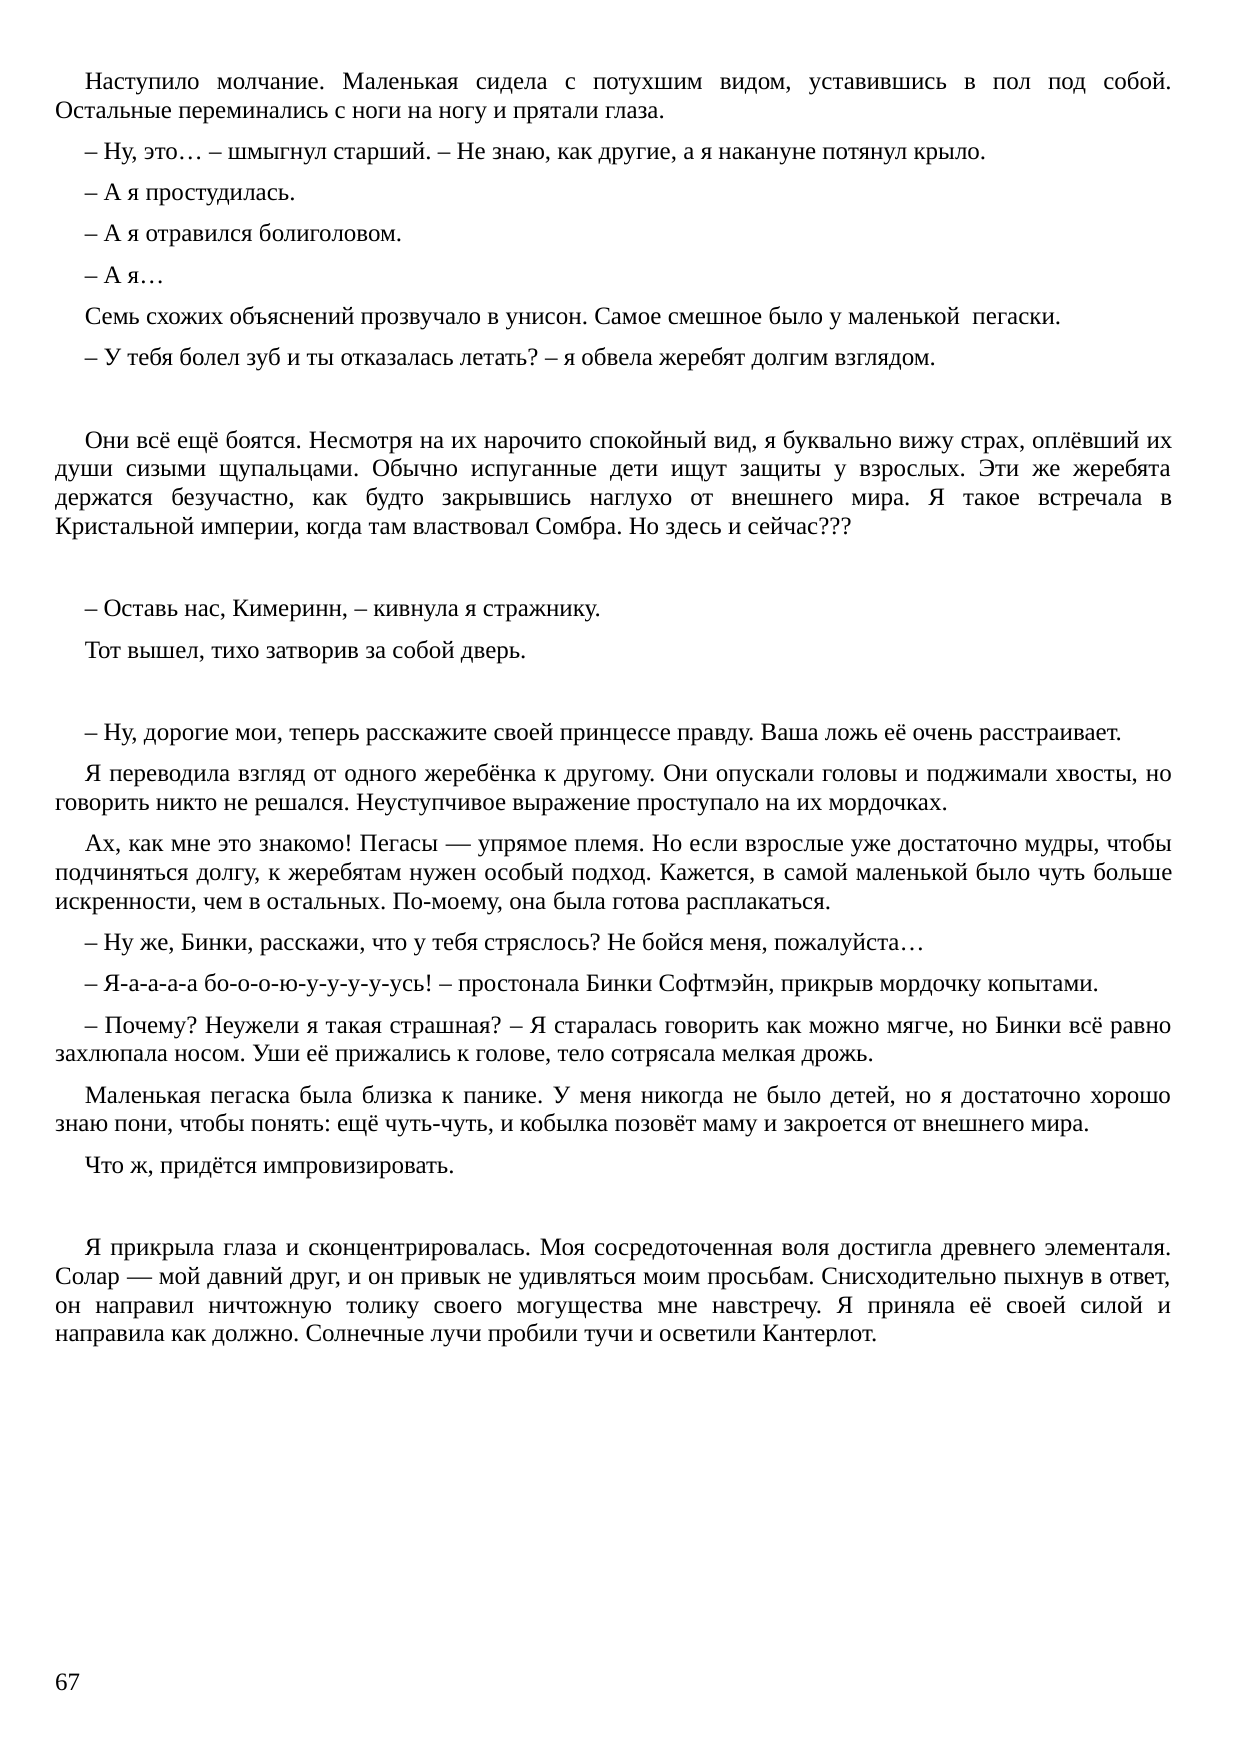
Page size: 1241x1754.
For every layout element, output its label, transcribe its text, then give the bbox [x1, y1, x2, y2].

text – Я-а-а-а-а бо-о-о-ю-у-у-у-у-усь! – простонала Бинки Софтмэйн, прикрыв мордочку копытами. [55, 968, 1173, 997]
text Семь схожих объяснений прозвучало в унисон. Самое смешное было у маленькой пегаски. [55, 301, 1173, 330]
text Ах, как мне это знакомо! Пегасы — упрямое племя. Но если взрослые уже достаточно мудры, чтобы подчиняться долгу, к жеребятам нужен особый подход. Кажется, в самой маленькой было чуть больше искренности, чем в остальных. По-моему, она была готова расплакаться. [55, 828, 1173, 915]
text Наступило молчание. Маленькая сидела с потухшим видом, уставившись в пол под собой. Остальные переминались с ноги на ногу и прятали глаза. [55, 66, 1173, 123]
text – Ну же, Бинки, расскажи, что у тебя стряслось? Не бойся меня, пожалуйста… [55, 927, 1173, 956]
text – А я простудилась. [55, 177, 1173, 206]
text – А я отравился болиголовом. [55, 218, 1173, 247]
text Я переводила взгляд от одного жеребёнка к другому. Они опускали головы и поджимали хвосты, но говорить никто не решался. Неуступчивое выражение проступало на их мордочках. [55, 758, 1173, 816]
text Тот вышел, тихо затворив за собой дверь. [55, 635, 1173, 663]
text – Ну, это… – шмыгнул старший. – Не знаю, как другие, а я накануне потянул крыло. [55, 136, 1173, 165]
text Я прикрыла глаза и сконцентрировалась. Моя сосредоточенная воля достигла древнего элементаля. Солар — мой давний друг, и он привык не удивляться моим просьбам. Снисходительно пыхнув в ответ, он направил ничтожную толику своего могущества мне навстречу. Я приняла её своей силой и направила как должно. Солнечные лучи пробили тучи и осветили Кантерлот. [55, 1232, 1173, 1347]
text Маленькая пегаска была близка к панике. У меня никогда не было детей, но я достаточно хорошо знаю пони, чтобы понять: ещё чуть-чуть, и кобылка позовёт маму и закроется от внешнего мира. [55, 1080, 1173, 1137]
text Что ж, придётся импровизировать. [55, 1150, 1173, 1178]
text – Ну, дорогие мои, теперь расскажите своей принцессе правду. Ваша ложь её очень расстраивает. [55, 717, 1173, 746]
text – Оставь нас, Кимеринн, – кивнула я стражнику. [55, 593, 1173, 622]
text – А я… [55, 260, 1173, 288]
text Они всё ещё боятся. Несмотря на их нарочито спокойный вид, я буквально вижу страх, оплёвший их души сизыми щупальцами. Обычно испуганные дети ищут защиты у взрослых. Эти же жеребята держатся безучастно, как будто закрывшись наглухо от внешнего мира. Я такое встречала в Кристальной империи, когда там властвовал Сомбра. Но здесь и сейчас??? [55, 425, 1173, 540]
text – Почему? Неужели я такая страшная? – Я старалась говорить как можно мягче, но Бинки всё равно захлюпала носом. Уши её прижались к голове, тело сотрясала мелкая дрожь. [55, 1010, 1173, 1067]
text – У тебя болел зуб и ты отказалась летать? – я обвела жеребят долгим взглядом. [55, 342, 1173, 371]
